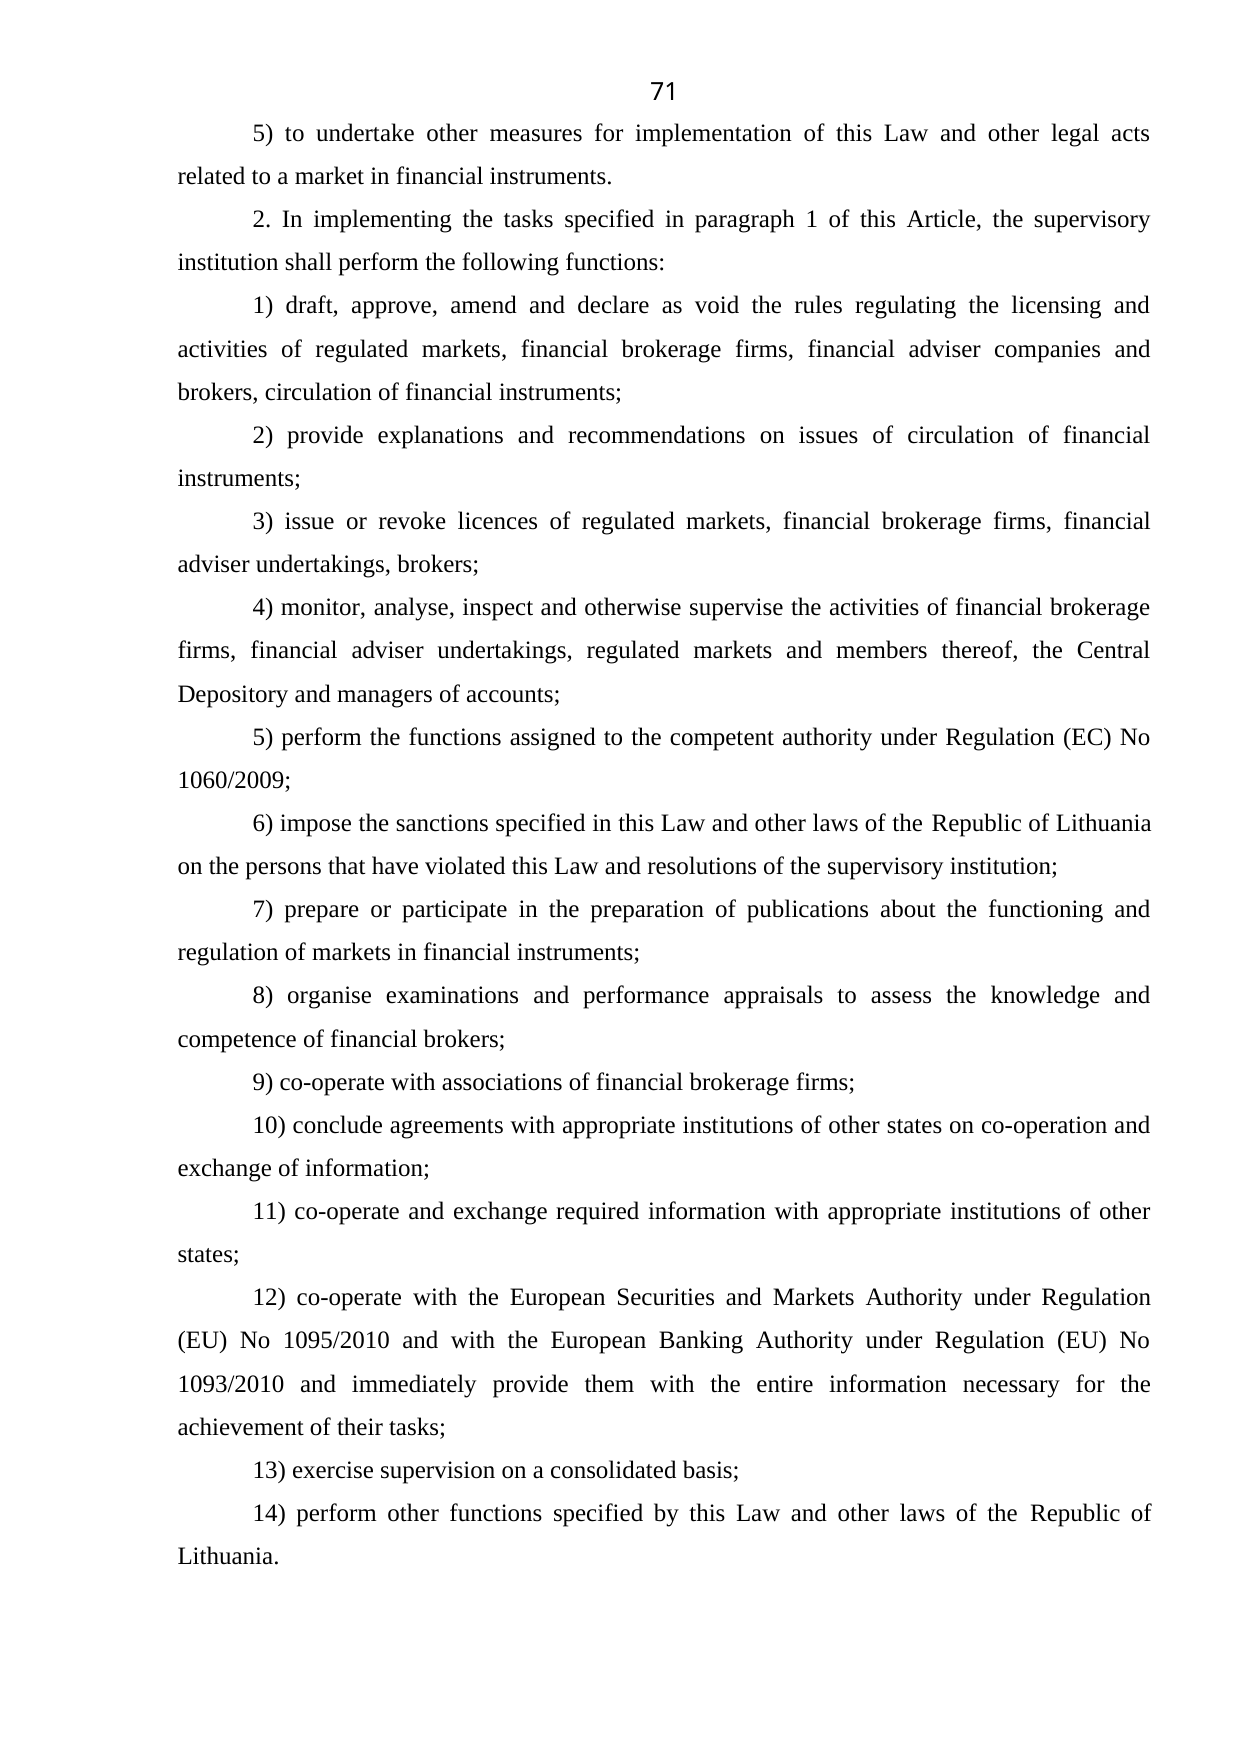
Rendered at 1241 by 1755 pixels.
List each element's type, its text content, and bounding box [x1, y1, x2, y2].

text 10) conclude agreements with appropriate institutions of other states on co-operation and exchange of information; [177, 1110, 1152, 1182]
text 11) co-operate and exchange required information with appropriate institutions of other states; [177, 1196, 1152, 1268]
text 6) impose the sanctions specified in this Law and other laws of the Republic of Lithuania on the persons that have violated this Law and resolutions of the supervisory institution; [177, 808, 1152, 880]
text 7) prepare or participate in the preparation of publications about the functioning and regulation of markets in financial instruments; [177, 894, 1152, 966]
text 9) co-operate with associations of financial brokerage firms; [177, 1067, 1152, 1096]
text 4) monitor, analyse, inspect and otherwise supervise the activities of financial brokerage firms, financial adviser undertakings, regulated markets and members thereof, the Central Depository and managers of accounts; [177, 592, 1152, 707]
text 2) provide explanations and recommendations on issues of circulation of financial instruments; [177, 420, 1152, 492]
text 1) draft, approve, amend and declare as void the rules regulating the licensing and activities of regulated markets, financial brokerage firms, financial adviser companies and brokers, circulation of financial instruments; [177, 291, 1152, 406]
text 14) perform other functions specified by this Law and other laws of the Republic of Lithuania. [177, 1498, 1152, 1570]
text 12) co-operate with the European Securities and Markets Authority under Regulation (EU) No 1095/2010 and with the European Banking Authority under Regulation (EU) No 1093/2010 and immediately provide them with the entire information necessary for the achievement of their tasks; [177, 1282, 1152, 1441]
text 2. In implementing the tasks specified in paragraph 1 of this Article, the supervisory institution shall perform the following functions: [177, 204, 1152, 276]
text 8) organise examinations and performance appraisals to assess the knowledge and competence of financial brokers; [177, 981, 1152, 1052]
text 13) exercise supervision on a consolidated basis; [177, 1455, 1152, 1484]
text 5) to undertake other measures for implementation of this Law and other legal acts related to a market in financial instruments. [177, 118, 1152, 190]
text 3) issue or revoke licences of regulated markets, financial brokerage firms, financial adviser undertakings, brokers; [177, 506, 1152, 578]
text 5) perform the functions assigned to the competent authority under Regulation (EC) No 1060/2009; [177, 722, 1152, 794]
